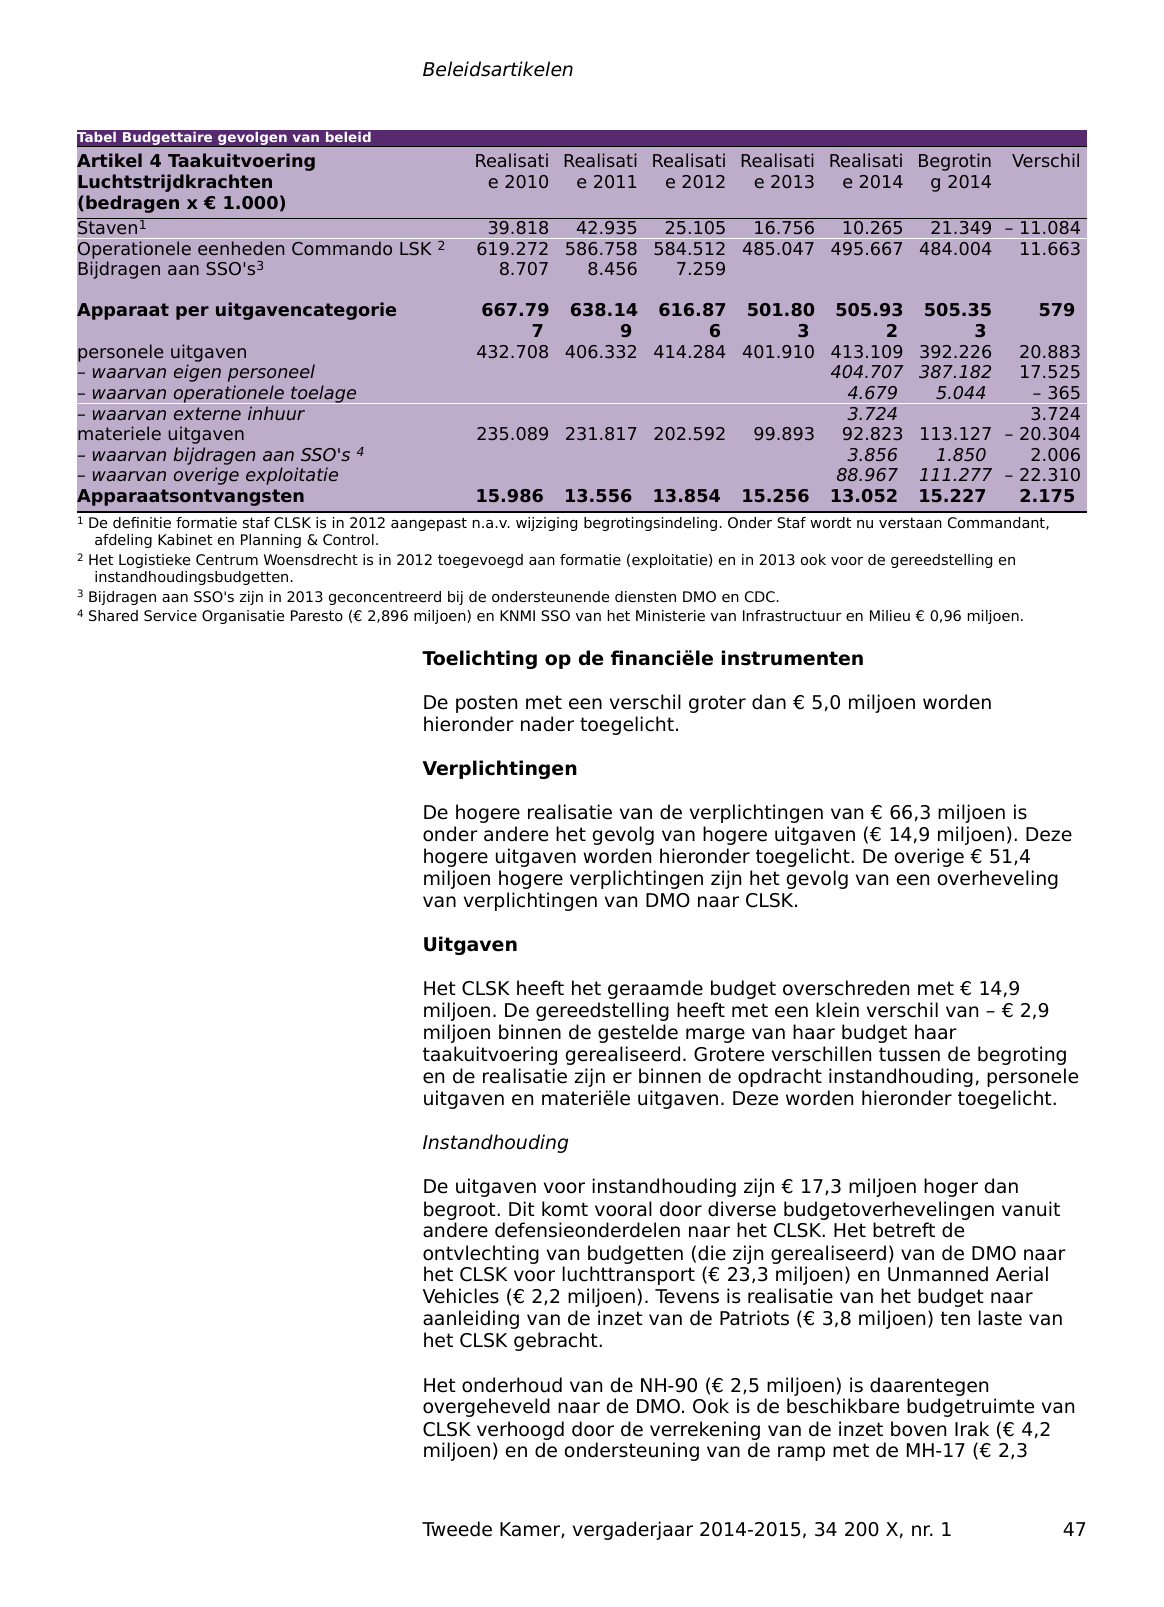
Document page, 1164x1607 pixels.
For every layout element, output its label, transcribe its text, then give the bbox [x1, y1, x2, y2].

table_cell 387.182 [909, 362, 998, 383]
table_cell 3.724 [998, 404, 1087, 424]
table_cell [644, 362, 732, 383]
table_cell – 20.304 [998, 424, 1087, 445]
table_cell [732, 383, 821, 403]
table_cell Verschil [998, 147, 1087, 218]
table_cell 616.876 [644, 300, 732, 342]
table_cell [732, 445, 821, 465]
table_cell 413.109 [821, 342, 909, 362]
table_cell 2.006 [998, 445, 1087, 465]
table_cell Begroting 2014 [909, 147, 998, 218]
table_cell 1.850 [909, 445, 998, 465]
table_cell 92.823 [821, 424, 909, 445]
text De uitgaven voor instandhouding zijn € 17,3 miljoen hoger dan begroot. Dit komt vooral door diverse budgetoverhevelingen vanuit andere defensieonderdelen naar het CLSK. Het betreft de ontvlechting van budgetten (die zijn gerealiseerd) van de DMO naar het CLSK voor luchttransport (€ 23,3 miljoen) en Unmanned Aerial Vehicles (€ 2,2 miljoen). Tevens is realisatie van het budget naar aanleiding van de inzet van de Patriots (€ 3,8 miljoen) ten laste van het CLSK gebracht. [422, 1176, 1087, 1352]
table_cell [644, 383, 732, 403]
table_cell [555, 404, 644, 424]
table_cell 501.803 [732, 300, 821, 342]
table_cell Realisatie 2011 [555, 147, 644, 218]
table_cell [998, 259, 1087, 280]
table_cell 414.284 [644, 342, 732, 362]
table_cell [77, 280, 466, 300]
table_cell 586.758 [555, 239, 644, 259]
table_cell – waarvan bijdragen aan SSO's 4 [77, 445, 466, 465]
table_cell 25.105 [644, 219, 732, 238]
table_cell 505.353 [909, 300, 998, 342]
table_cell Realisatie 2012 [644, 147, 732, 218]
subtitle Instandhouding [422, 1132, 1087, 1154]
table_cell [555, 445, 644, 465]
table_cell 485.047 [732, 239, 821, 259]
table_cell 13.854 [644, 486, 732, 511]
table_cell 111.277 [909, 465, 998, 486]
table_cell 484.004 [909, 239, 998, 259]
table_cell Bijdragen aan SSO's3 [77, 259, 466, 280]
subtitle Verplichtingen [422, 758, 1087, 780]
table_cell 11.663 [998, 239, 1087, 259]
table_cell 16.756 [732, 219, 821, 238]
table_cell 99.893 [732, 424, 821, 445]
table_cell 231.817 [555, 424, 644, 445]
table_cell – waarvan overige exploitatie [77, 465, 466, 486]
table_cell 235.089 [466, 424, 555, 445]
table_cell Realisatie 2013 [732, 147, 821, 218]
table_cell 15.227 [909, 486, 998, 511]
table_cell 13.556 [555, 486, 644, 511]
table_cell 2.175 [998, 486, 1087, 511]
table_cell 8.707 [466, 259, 555, 280]
table_cell Staven1 [77, 219, 466, 238]
table_cell 638.149 [555, 300, 644, 342]
table_cell 42.935 [555, 219, 644, 238]
table_cell Operationele eenheden Commando LSK 2 [77, 239, 466, 259]
table_cell [466, 404, 555, 424]
table_cell 4.679 [821, 383, 909, 403]
table_cell 505.932 [821, 300, 909, 342]
table_cell 13.052 [821, 486, 909, 511]
table_cell 619.272 [466, 239, 555, 259]
table_cell [466, 383, 555, 403]
table_cell [555, 465, 644, 486]
table_cell 5.044 [909, 383, 998, 403]
table_cell [909, 259, 998, 280]
table_cell [821, 280, 909, 300]
table_cell 401.910 [732, 342, 821, 362]
table_cell materiele uitgaven [77, 424, 466, 445]
subtitle Uitgaven [422, 934, 1087, 956]
table_cell 8.456 [555, 259, 644, 280]
table_cell Apparaatsontvangsten [77, 486, 466, 511]
table_cell [555, 280, 644, 300]
text De hogere realisatie van de verplichtingen van € 66,3 miljoen is onder andere het gevolg van hogere uitgaven (€ 14,9 miljoen). Deze hogere uitgaven worden hieronder toegelicht. De overige € 51,4 miljoen hogere verplichtingen zijn het gevolg van een overheveling van verplichtingen van DMO naar CLSK. [422, 802, 1087, 912]
table_cell 432.708 [466, 342, 555, 362]
table_cell Realisatie 2014 [821, 147, 909, 218]
table_cell 7.259 [644, 259, 732, 280]
table_cell [909, 280, 998, 300]
text De posten met een verschil groter dan € 5,0 miljoen worden hieronder nader toegelicht. [422, 692, 1087, 736]
table_cell 584.512 [644, 239, 732, 259]
table_cell [644, 404, 732, 424]
table_cell [466, 465, 555, 486]
table_cell – 22.310 [998, 465, 1087, 486]
table_cell 1 De definitie formatie staf CLSK is in 2012 aangepast n.a.v. wijziging begrotingsindeling. Onder Staf wordt nu verstaan Commandant, afdeling Kabinet en Planning & Control. 2 Het Logistieke Centrum Woensdrecht is in 2012 toegevoegd aan formatie (exploitatie) en in 2013 ook voor de gereedstelling en instandhoudingsbudgetten. 3 Bijdragen aan SSO's zijn in 2013 geconcentreerd bij de ondersteunende diensten DMO en CDC. 4 Shared Service Organisatie Paresto (€ 2,896 miljoen) en KNMI SSO van het Ministerie van Infrastructuur en Milieu € 0,96 miljoen. [77, 513, 1087, 625]
table_cell 404.707 [821, 362, 909, 383]
table_cell – waarvan externe inhuur [77, 404, 466, 424]
table_cell [644, 280, 732, 300]
table_cell 202.592 [644, 424, 732, 445]
table_cell 17.525 [998, 362, 1087, 383]
table_cell 15.986 [466, 486, 555, 511]
table_cell Realisatie 2010 [466, 147, 555, 218]
table_header Tabel Budgettaire gevolgen van beleid [77, 130, 1087, 146]
table_cell [466, 362, 555, 383]
table_cell [732, 404, 821, 424]
table_cell 3.856 [821, 445, 909, 465]
table_cell Apparaat per uitgavencategorie [77, 300, 466, 342]
table_cell 579 [998, 300, 1087, 342]
table_cell [732, 362, 821, 383]
table_cell 495.667 [821, 239, 909, 259]
table_cell [644, 445, 732, 465]
table_cell [821, 259, 909, 280]
table_cell [998, 280, 1087, 300]
table_cell 113.127 [909, 424, 998, 445]
table_cell 3.724 [821, 404, 909, 424]
table_cell – 11.084 [998, 219, 1087, 238]
table_cell [909, 404, 998, 424]
table_cell [466, 445, 555, 465]
table_cell [644, 465, 732, 486]
table_cell 406.332 [555, 342, 644, 362]
text Het onderhoud van de NH-90 (€ 2,5 miljoen) is daarentegen overgeheveld naar de DMO. Ook is de beschikbare budgetruimte van CLSK verhoogd door de verrekening van de inzet boven Irak (€ 4,2 miljoen) en de ondersteuning van de ramp met de MH-17 (€ 2,3 [422, 1374, 1087, 1462]
table_cell – 365 [998, 383, 1087, 403]
table_cell [732, 259, 821, 280]
table_cell – waarvan eigen personeel [77, 362, 466, 383]
table_cell 10.265 [821, 219, 909, 238]
table_cell 667.797 [466, 300, 555, 342]
table_cell 88.967 [821, 465, 909, 486]
table_cell [466, 280, 555, 300]
table_cell 392.226 [909, 342, 998, 362]
table_cell 15.256 [732, 486, 821, 511]
table_cell [732, 280, 821, 300]
table_cell 39.818 [466, 219, 555, 238]
table_cell [732, 465, 821, 486]
table_cell 20.883 [998, 342, 1087, 362]
table_cell personele uitgaven [77, 342, 466, 362]
table_cell – waarvan operationele toelage [77, 383, 466, 403]
table_cell 21.349 [909, 219, 998, 238]
table_cell [555, 362, 644, 383]
text Het CLSK heeft het geraamde budget overschreden met € 14,9 miljoen. De gereedstelling heeft met een klein verschil van – € 2,9 miljoen binnen de gestelde marge van haar budget haar taakuitvoering gerealiseerd. Grotere verschillen tussen de begroting en de realisatie zijn er binnen de opdracht instandhouding, personele uitgaven en materiële uitgaven. Deze worden hieronder toegelicht. [422, 978, 1087, 1110]
table_cell [555, 383, 644, 403]
subtitle Toelichting op de financiële instrumenten [422, 647, 1087, 669]
table_cell Artikel 4 Taakuitvoering Luchtstrijdkrachten (bedragen x € 1.000) [77, 147, 466, 218]
